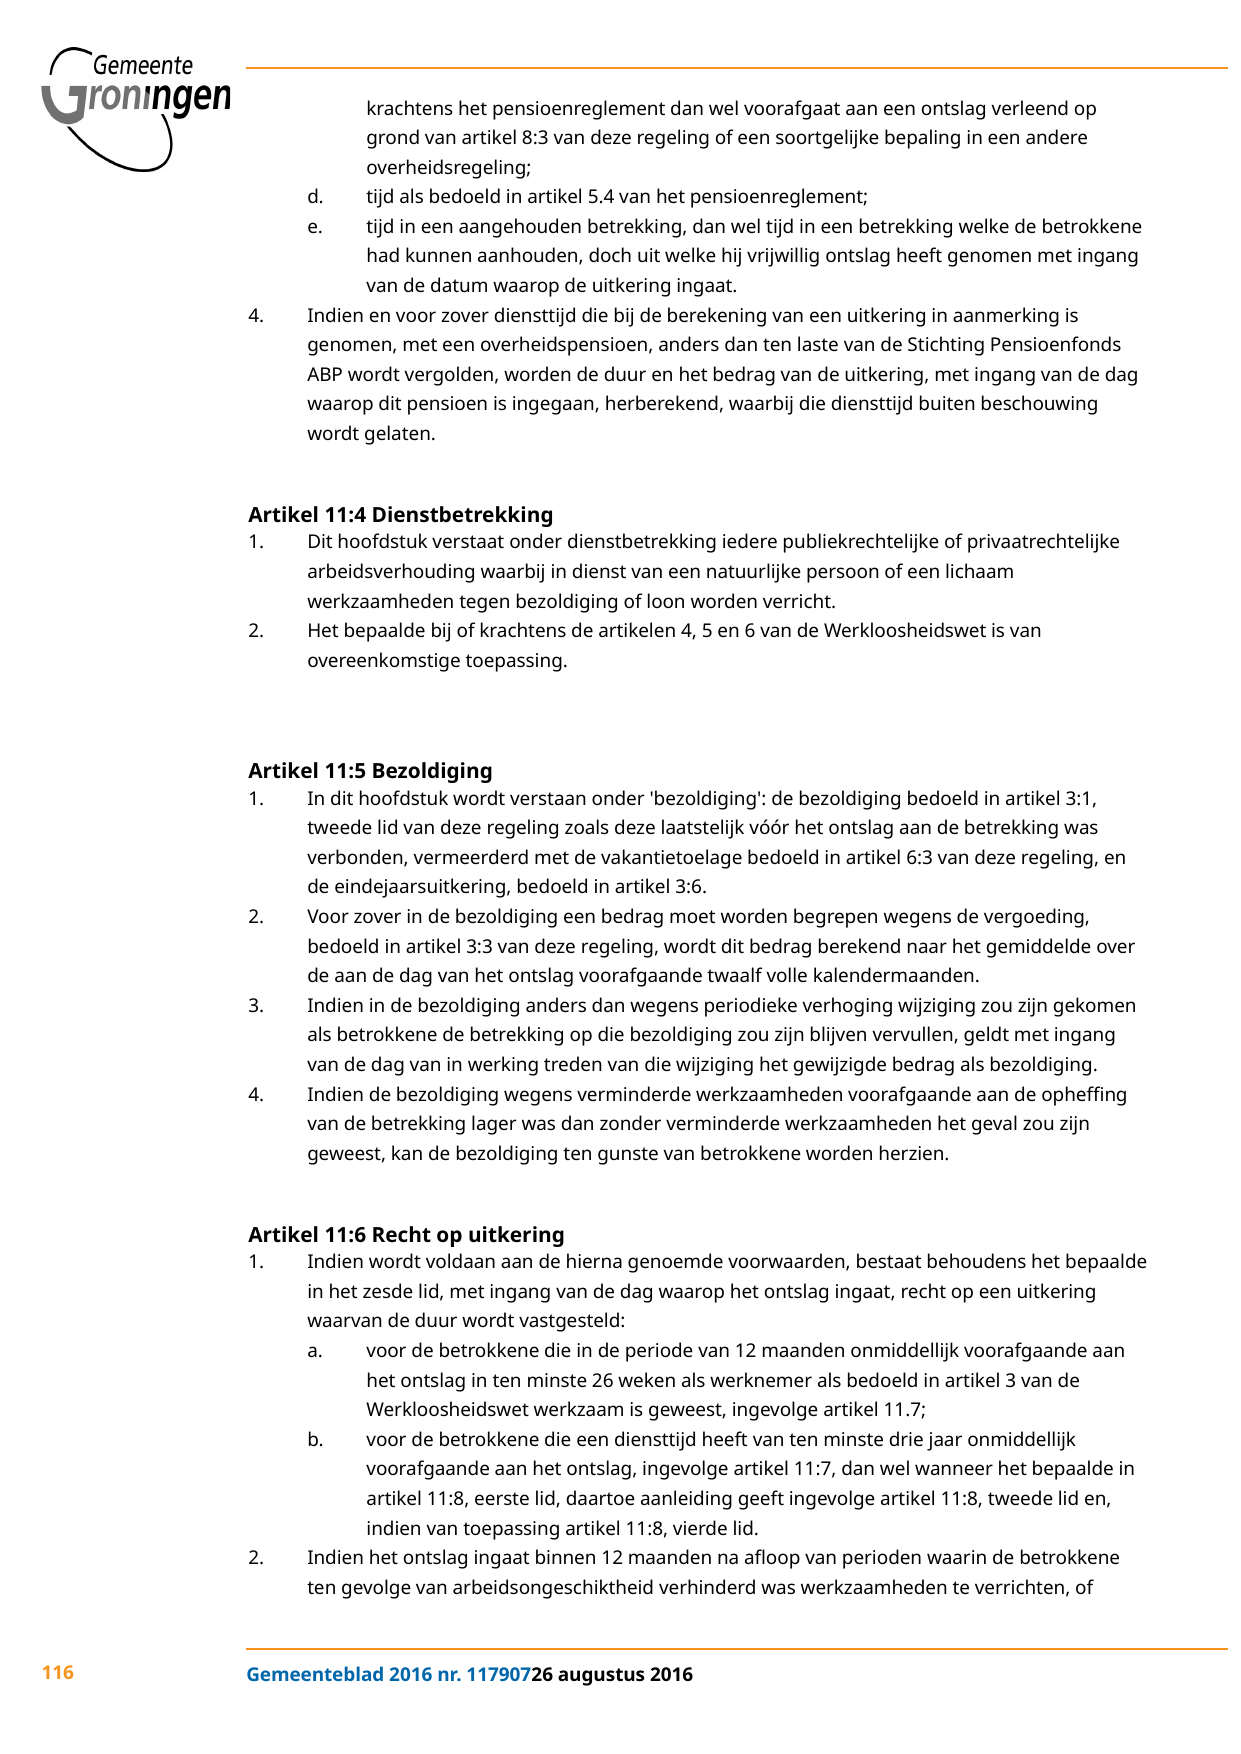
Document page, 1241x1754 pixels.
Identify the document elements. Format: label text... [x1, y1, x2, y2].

list Indien wordt voldaan aan de hierna genoemde voorwaarden, bestaat behoudens het bepaalde in het zesde lid, met ingang van de dag waarop het ontslag ingaat, recht op een uitkering waarvan de duur wordt vastgesteld: [248, 1248, 1152, 1333]
text Artikel 11:4 Dienstbetrekking [248, 500, 1152, 529]
list Het bepaalde bij of krachtens de artikelen 4, 5 en 6 van de Werkloosheidswet is van overeenkomstige toepassing. [248, 617, 1152, 673]
list voor de betrokkene die in de periode van 12 maanden onmiddellijk voorafgaande aan het ontslag in ten minste 26 weken als werknemer als bedoeld in artikel 3 van de Werkloosheidswet werkzaam is geweest, ingevolge artikel 11.7; [307, 1337, 1152, 1422]
list tijd in een aangehouden betrekking, dan wel tijd in een betrekking welke de betrokkene had kunnen aanhouden, doch uit welke hij vrijwillig ontslag heeft genomen met ingang van de datum waarop de uitkering ingaat. [307, 213, 1152, 298]
text Artikel 11:6 Recht op uitkering [248, 1220, 1152, 1248]
list Indien de bezoldiging wegens verminderde werkzaamheden voorafgaande aan de opheffing van de betrekking lager was dan zonder verminderde werkzaamheden het geval zou zijn geweest, kan de bezoldiging ten gunste van betrokkene worden herzien. [248, 1081, 1152, 1166]
list krachtens het pensioenreglement dan wel voorafgaat aan een ontslag verleend op grond van artikel 8:3 van deze regeling of een soortgelijke bepaling in een andere overheidsregeling; [307, 95, 1152, 180]
list tijd als bedoeld in artikel 5.4 van het pensioenreglement; [307, 183, 1152, 209]
list Voor zover in de bezoldiging een bedrag moet worden begrepen wegens de vergoeding, bedoeld in artikel 3:3 van deze regeling, wordt dit bedrag berekend naar het gemiddelde over de aan de dag van het ontslag voorafgaande twaalf volle kalendermaanden. [248, 903, 1152, 988]
list In dit hoofdstuk wordt verstaan onder 'bezoldiging': de bezoldiging bedoeld in artikel 3:1, tweede lid van deze regeling zoals deze laatstelijk vóór het ontslag aan de betrekking was verbonden, vermeerderd met de vakantietoelage bedoeld in artikel 6:3 van deze regeling, en de eindejaarsuitkering, bedoeld in artikel 3:6. [248, 785, 1152, 899]
list Indien en voor zover diensttijd die bij de berekening van een uitkering in aanmerking is genomen, met een overheidspensioen, anders dan ten laste van de Stichting Pensioenfonds ABP wordt vergolden, worden de duur en het bedrag van de uitkering, met ingang van de dag waarop dit pensioen is ingegaan, herberekend, waarbij die diensttijd buiten beschouwing wordt gelaten. [248, 302, 1152, 446]
text Artikel 11:5 Bezoldiging [248, 757, 1152, 785]
list Indien het ontslag ingaat binnen 12 maanden na afloop van perioden waarin de betrokkene ten gevolge van arbeidsongeschiktheid verhinderd was werkzaamheden te verrichten, of [248, 1544, 1152, 1599]
list voor de betrokkene die een diensttijd heeft van ten minste drie jaar onmiddellijk voorafgaande aan het ontslag, ingevolge artikel 11:7, dan wel wanneer het bepaalde in artikel 11:8, eerste lid, daartoe aanleiding geeft ingevolge artikel 11:8, tweede lid en, indien van toepassing artikel 11:8, vierde lid. [307, 1426, 1152, 1540]
picture [41, 47, 231, 172]
list Dit hoofdstuk verstaat onder dienstbetrekking iedere publiekrechtelijke of privaatrechtelijke arbeidsverhouding waarbij in dienst van een natuurlijke persoon of een lichaam werkzaamheden tegen bezoldiging of loon worden verricht. [248, 529, 1152, 613]
list Indien in de bezoldiging anders dan wegens periodieke verhoging wijziging zou zijn gekomen als betrokkene de betrekking op die bezoldiging zou zijn blijven vervullen, geldt met ingang van de dag van in werking treden van die wijziging het gewijzigde bedrag als bezoldiging. [248, 992, 1152, 1077]
